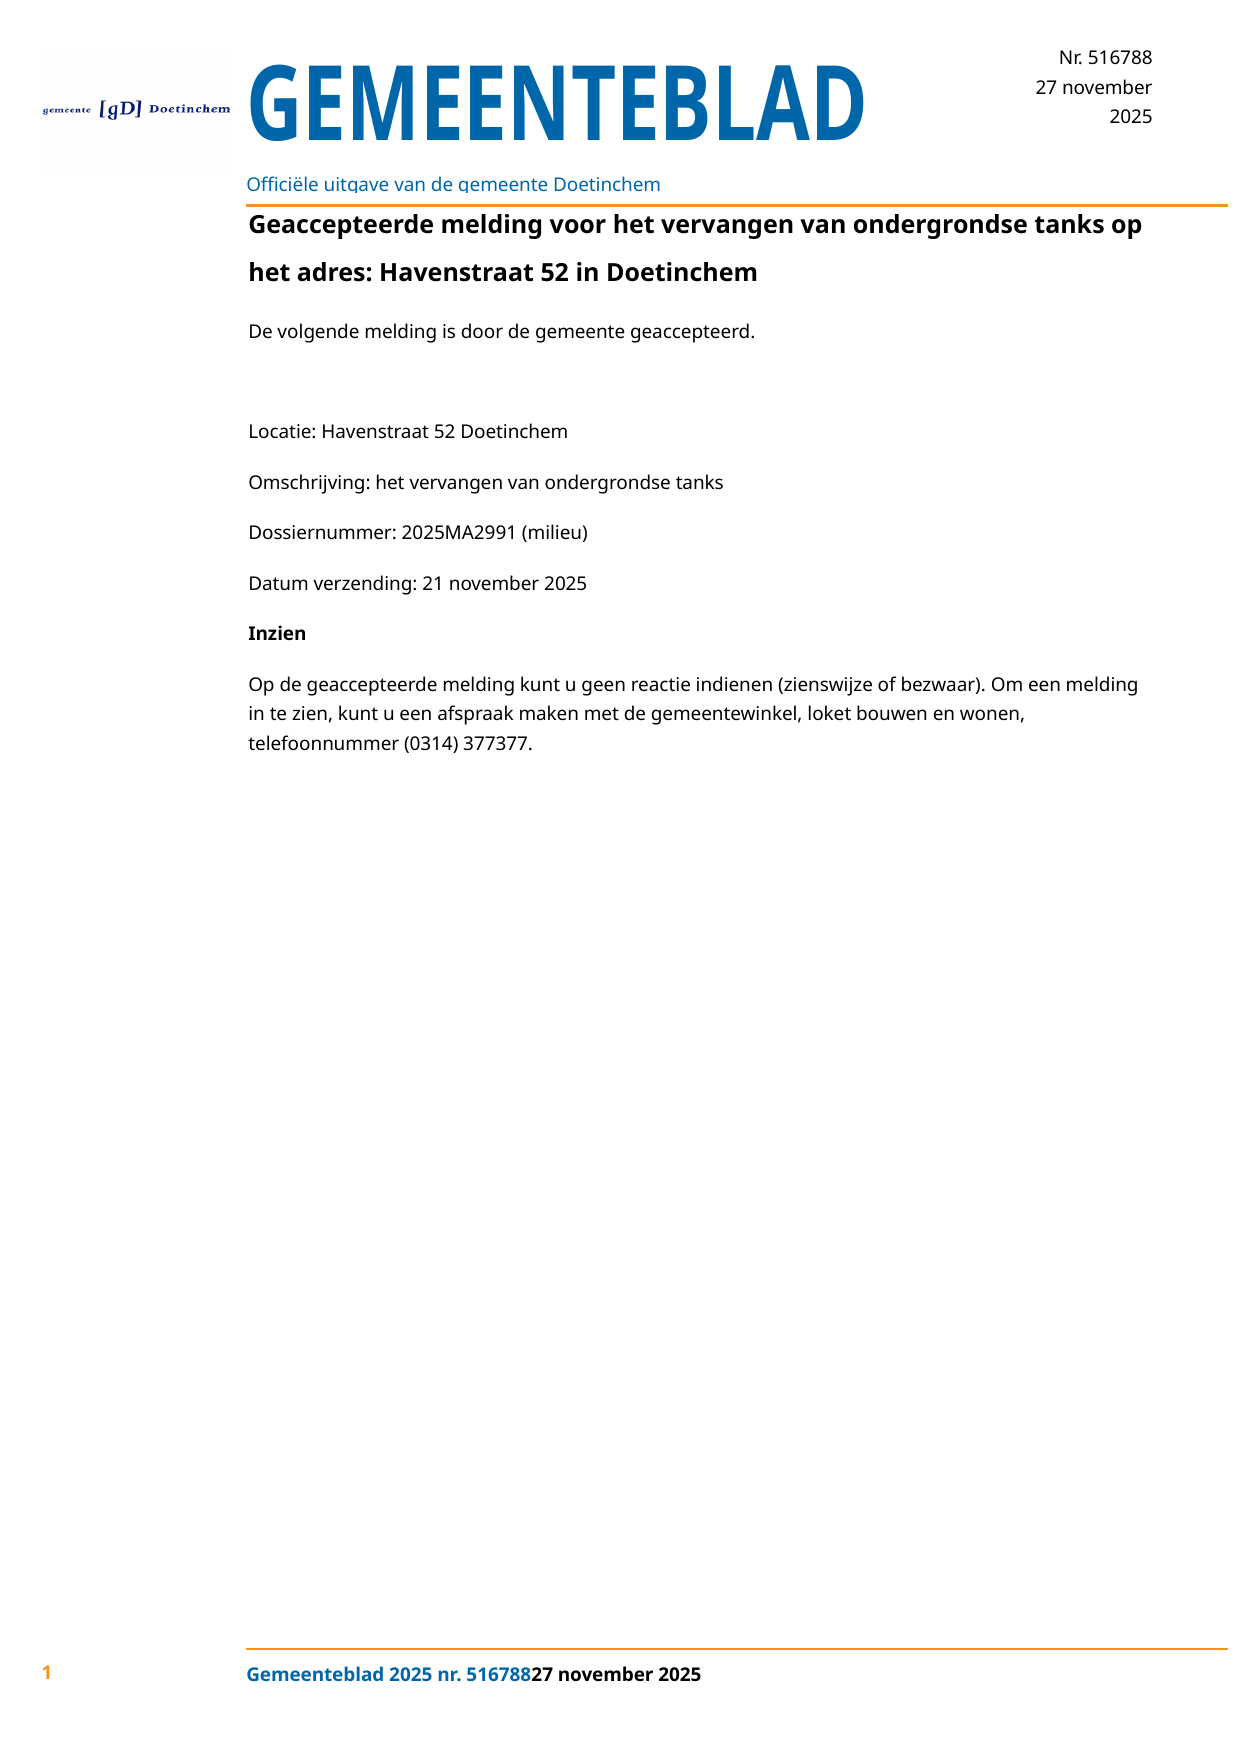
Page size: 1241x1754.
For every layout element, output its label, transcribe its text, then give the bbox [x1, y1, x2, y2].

text Omschrijving: het vervangen van ondergrondse tanks [248, 469, 1152, 495]
text Inzien [248, 620, 1152, 646]
text Dossiernummer: 2025MA2991 (milieu) [248, 519, 1152, 545]
text De volgende melding is door de gemeente geaccepteerd. [248, 318, 1152, 344]
picture [41, 47, 231, 172]
text Datum verzending: 21 november 2025 [248, 570, 1152, 596]
text Locatie: Havenstraat 52 Doetinchem [248, 419, 1152, 444]
text Geaccepteerde melding voor het vervangen van ondergrondse tanks op het adres: Havenstraat 52 in Doetinchem [248, 207, 1152, 288]
text Op de geaccepteerde melding kunt u geen reactie indienen (zienswijze of bezwaar). Om een melding in te zien, kunt u een afspraak maken met de gemeentewinkel, loket bouwen en wonen, telefoonnummer (0314) 377377. [248, 671, 1152, 756]
